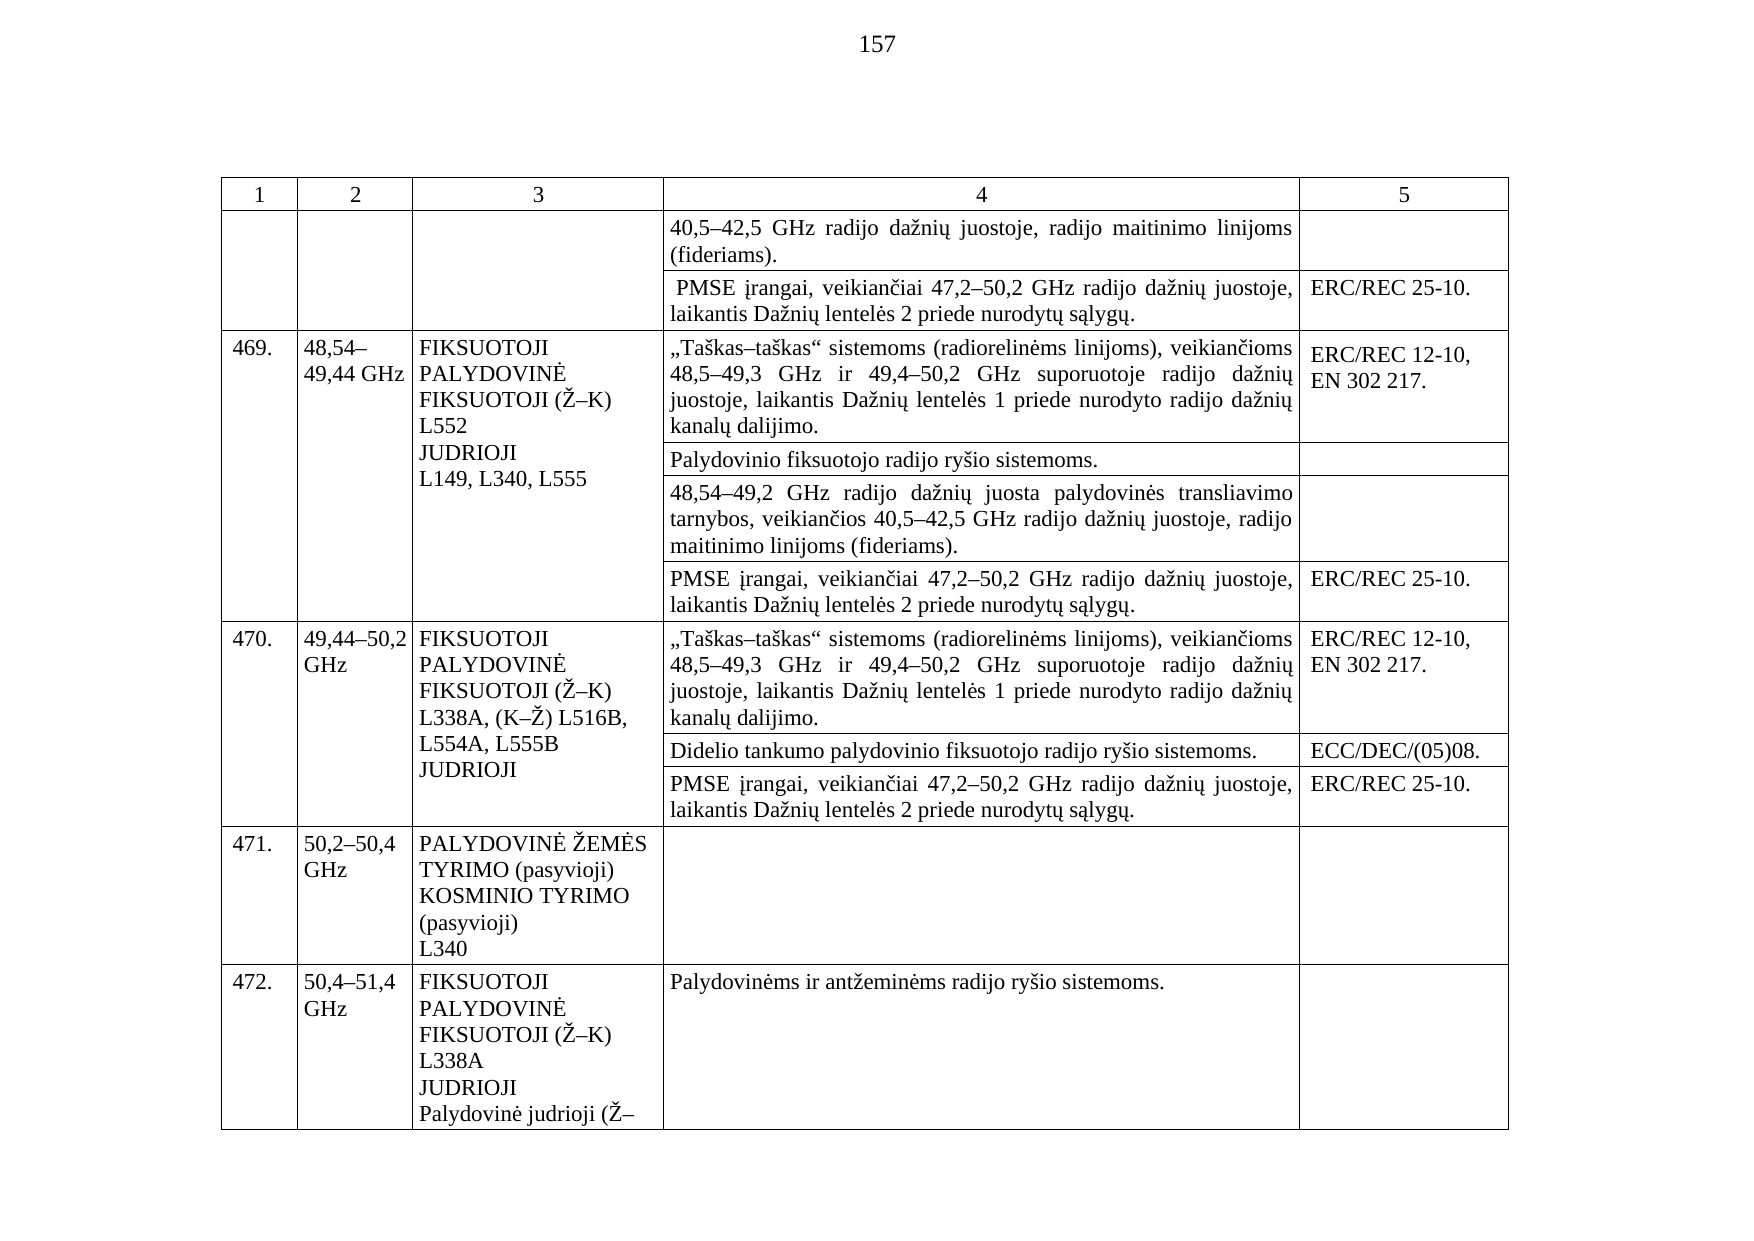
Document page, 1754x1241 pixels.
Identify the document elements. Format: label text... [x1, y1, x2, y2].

table_cell [1300, 827, 1508, 964]
table_cell [413, 211, 663, 329]
table_cell Palydovinio fiksuotojo radijo ryšio sistemoms. [664, 443, 1299, 475]
table_cell [1300, 476, 1508, 561]
table_cell 469. [222, 331, 297, 621]
table_cell 472. [222, 965, 297, 1129]
table_cell „Taškas–taškas“ sistemoms (radiorelinėms linijoms), veikiančioms 48,5–49,3 GHz ir 49,4–50,2 GHz suporuotoje radijo dažnių juostoje, laikantis Dažnių lentelės 1 priede nurodyto radijo dažnių kanalų dalijimo. [664, 622, 1299, 733]
table_header 5 [1300, 178, 1508, 210]
table_cell ERC/REC 12-10, EN 302 217. [1300, 622, 1508, 733]
table_cell [1300, 211, 1508, 270]
table_cell ERC/REC 25-10. [1300, 767, 1508, 826]
table_cell PALYDOVINĖ ŽEMĖS TYRIMO (pasyvioji) KOSMINIO TYRIMO (pasyvioji) L340 [413, 827, 663, 964]
table_cell FIKSUOTOJI PALYDOVINĖ FIKSUOTOJI (Ž–K) L338A, (K–Ž) L516B, L554A, L555B JUDRIOJI [413, 622, 663, 826]
table_cell FIKSUOTOJI PALYDOVINĖ FIKSUOTOJI (Ž–K) L552 JUDRIOJI L149, L340, L555 [413, 331, 663, 621]
table_cell 48,54–49,2 GHz radijo dažnių juosta palydovinės transliavimo tarnybos, veikiančios 40,5–42,5 GHz radijo dažnių juostoje, radijo maitinimo linijoms (fideriams). [664, 476, 1299, 561]
table_header 4 [664, 178, 1299, 210]
table_cell ECC/DEC/(05)08. [1300, 734, 1508, 766]
table_cell [298, 211, 412, 329]
table_cell PMSE įrangai, veikiančiai 47,2–50,2 GHz radijo dažnių juostoje, laikantis Dažnių lentelės 2 priede nurodytų sąlygų. [664, 562, 1299, 621]
table_cell ERC/REC 25-10. [1300, 271, 1508, 329]
table_cell ERC/REC 25-10. [1300, 562, 1508, 621]
table_cell 50,2–50,4 GHz [298, 827, 412, 964]
table_cell 48,54–49,44 GHz [298, 331, 412, 621]
table_cell PMSE įrangai, veikiančiai 47,2–50,2 GHz radijo dažnių juostoje, laikantis Dažnių lentelės 2 priede nurodytų sąlygų. [664, 271, 1299, 329]
table_cell „Taškas–taškas“ sistemoms (radiorelinėms linijoms), veikiančioms 48,5–49,3 GHz ir 49,4–50,2 GHz suporuotoje radijo dažnių juostoje, laikantis Dažnių lentelės 1 priede nurodyto radijo dažnių kanalų dalijimo. [664, 331, 1299, 442]
table_header 2 [298, 178, 412, 210]
table_cell Palydovinėms ir antžeminėms radijo ryšio sistemoms. [664, 965, 1299, 1129]
table_cell PMSE įrangai, veikiančiai 47,2–50,2 GHz radijo dažnių juostoje, laikantis Dažnių lentelės 2 priede nurodytų sąlygų. [664, 767, 1299, 826]
table_cell 471. [222, 827, 297, 964]
table_cell [1300, 443, 1508, 475]
table_cell 470. [222, 622, 297, 826]
table_cell [222, 211, 297, 329]
table_header 1 [222, 178, 297, 210]
table_cell Didelio tankumo palydovinio fiksuotojo radijo ryšio sistemoms. [664, 734, 1299, 766]
table_cell FIKSUOTOJI PALYDOVINĖ FIKSUOTOJI (Ž–K) L338A JUDRIOJI Palydovinė judrioji (Ž– [413, 965, 663, 1129]
table_cell [664, 827, 1299, 964]
table_cell 40,5–42,5 GHz radijo dažnių juostoje, radijo maitinimo linijoms (fideriams). [664, 211, 1299, 270]
table_cell 49,44–50,2 GHz [298, 622, 412, 826]
table_cell ERC/REC 12-10, EN 302 217. [1300, 331, 1508, 442]
table_cell [1300, 965, 1508, 1129]
table_cell 50,4–51,4 GHz [298, 965, 412, 1129]
table_header 3 [413, 178, 663, 210]
